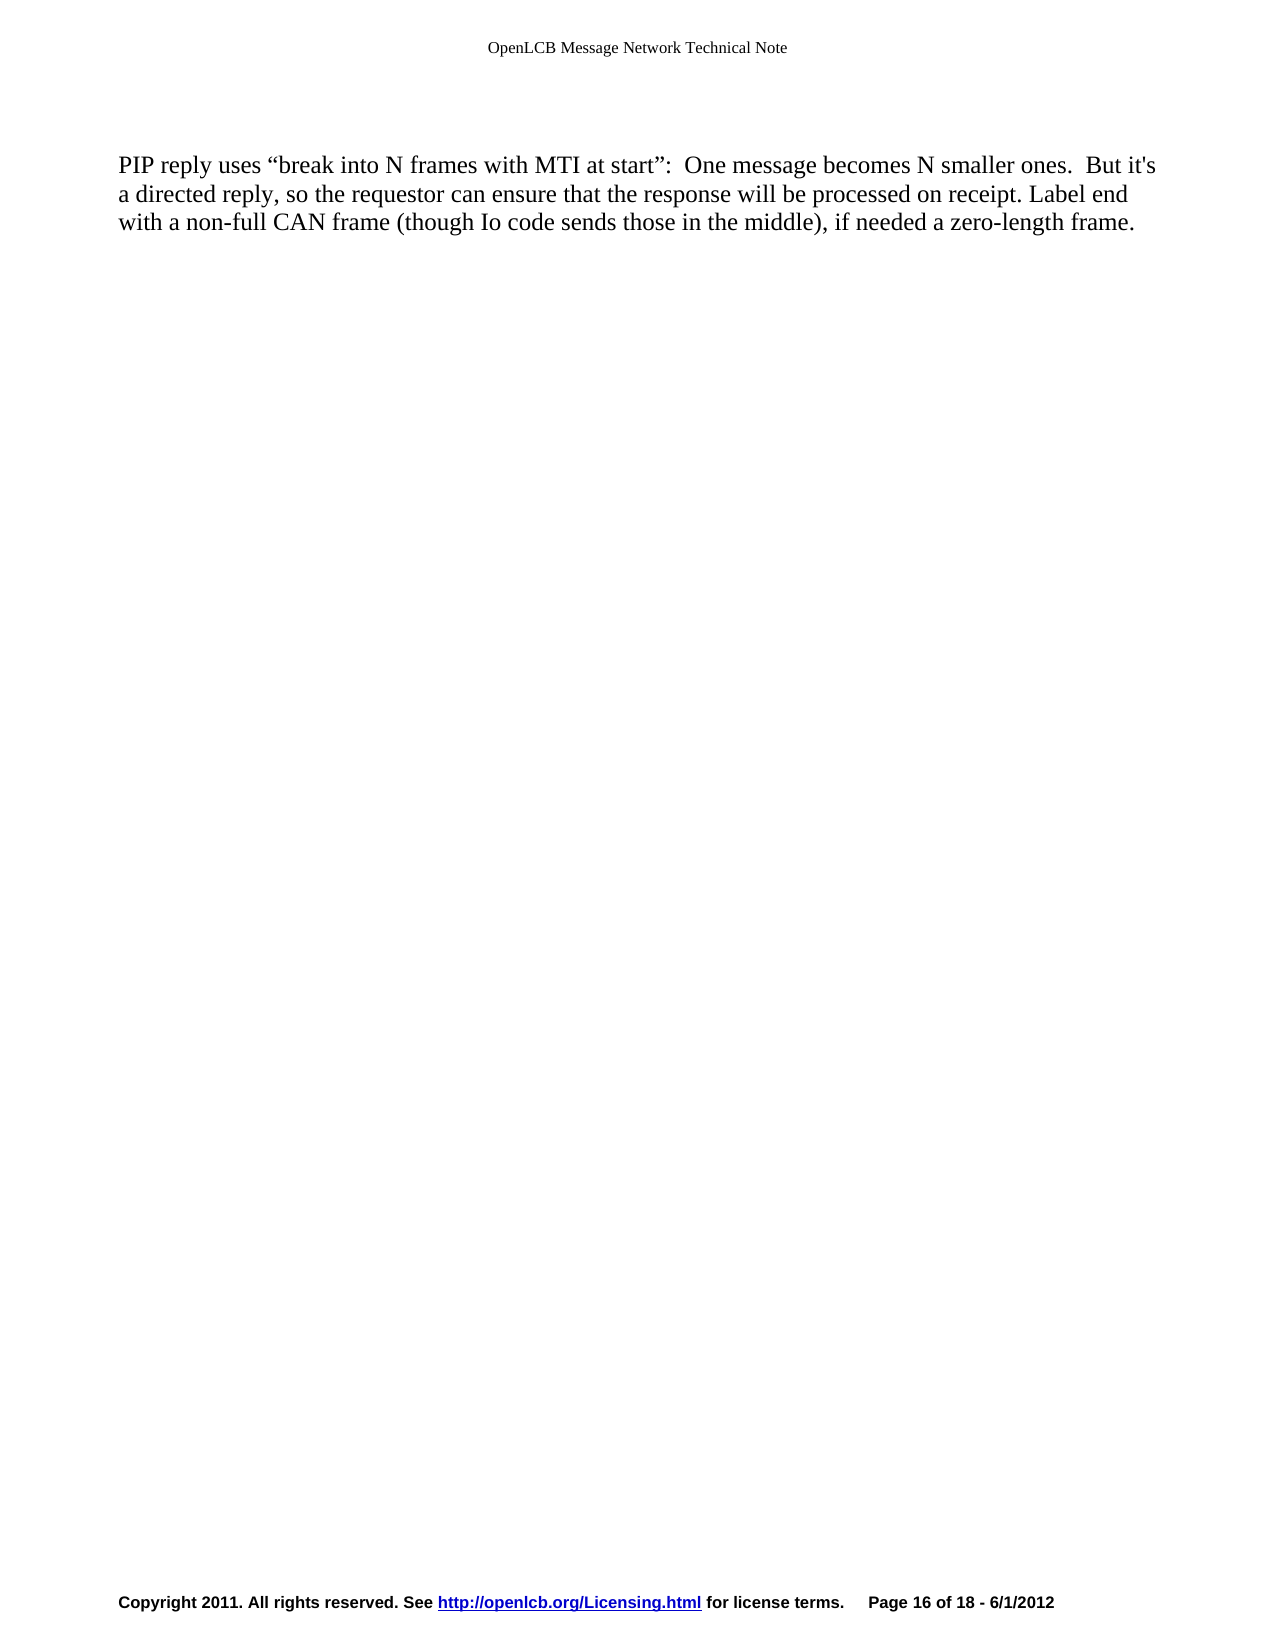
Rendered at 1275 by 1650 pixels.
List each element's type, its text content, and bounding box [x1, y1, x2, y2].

text PIP reply uses “break into N frames with MTI at start”: One message becomes N smaller ones. But it's a directed reply, so the requestor can ensure that the response will be processed on receipt. Label end with a non-full CAN frame (though Io code sends those in the middle), if needed a zero-length frame. [118, 150, 1157, 236]
